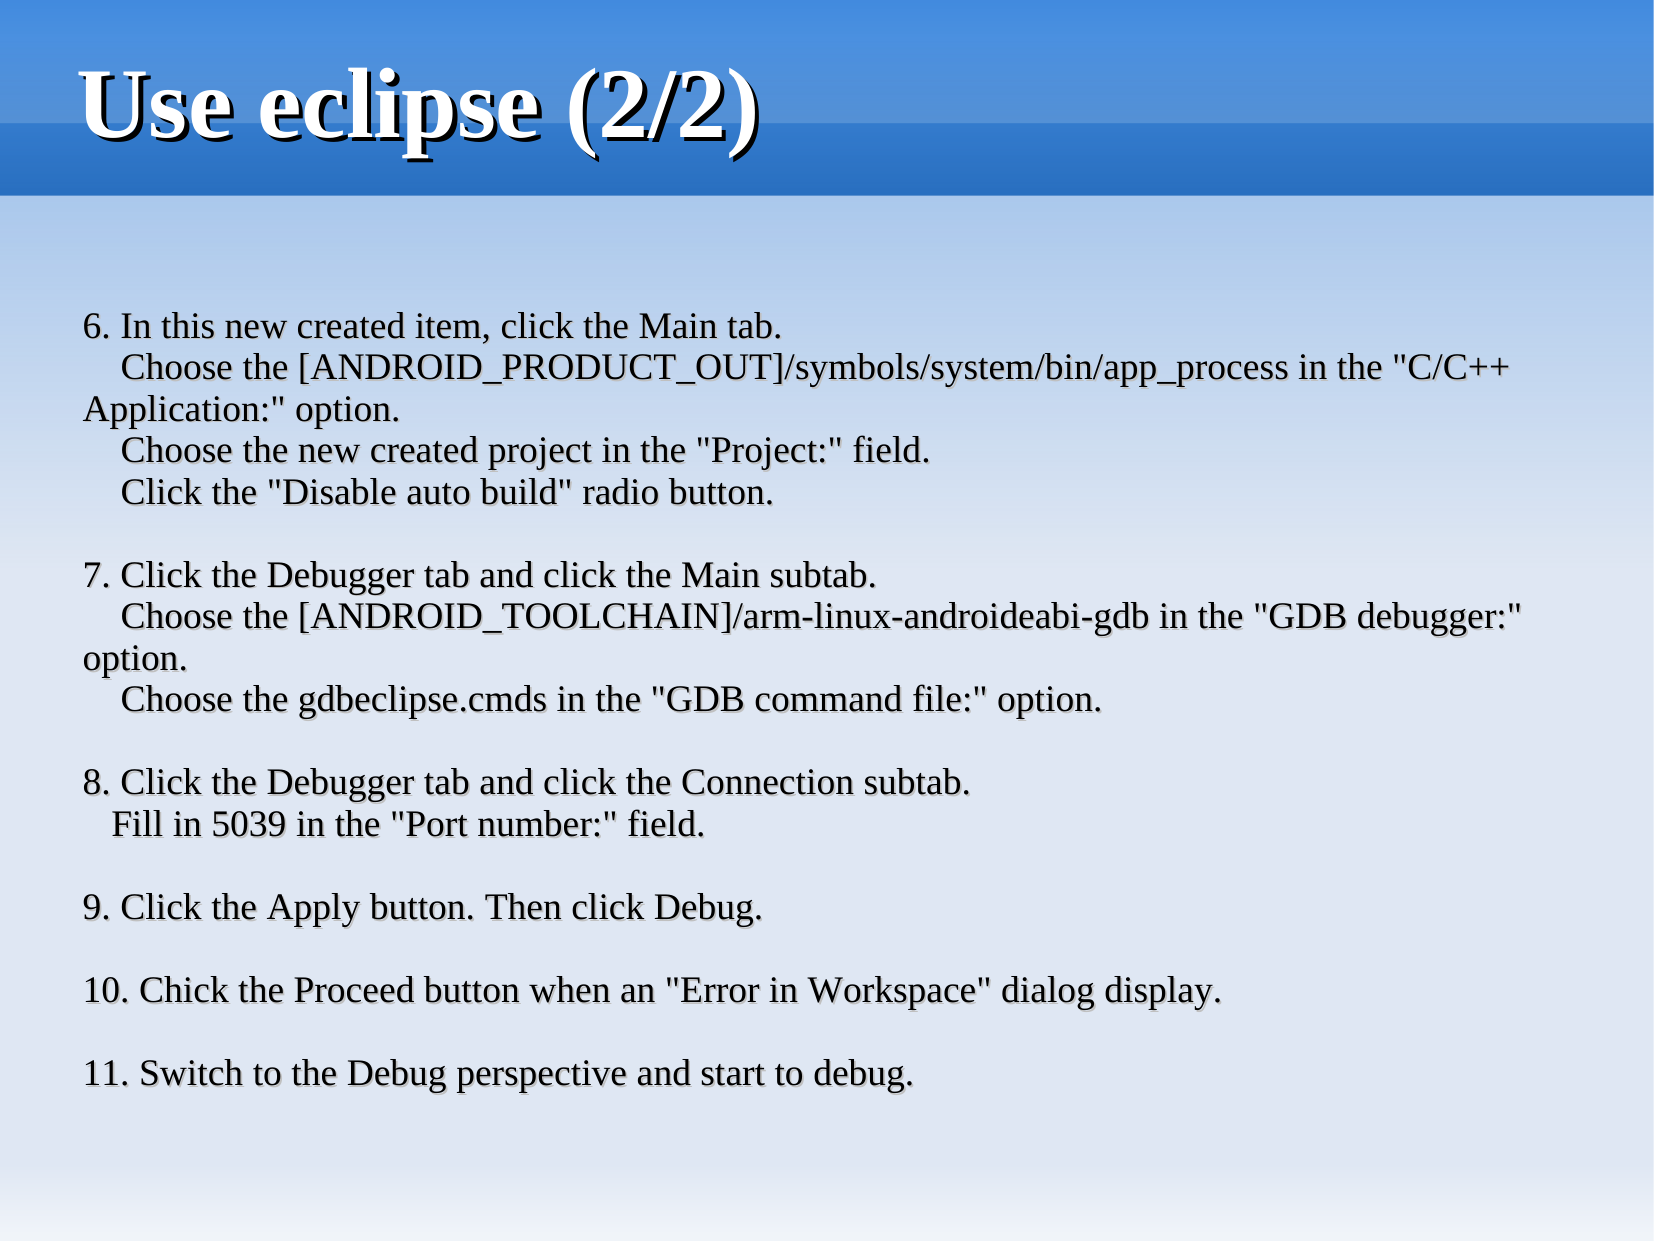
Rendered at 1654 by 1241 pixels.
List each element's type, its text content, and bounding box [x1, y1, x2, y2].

picture [0, 0, 1654, 1241]
subtitle 6. In this new created item, click the Main tab. Choose the [ANDROID_PRODUCT_OUT]/symbols/system/bin/app_process in the "C/C++ Application:" option. Choose the new created project in the "Project:" field. Click the "Disable auto build" radio button. 7. Click the Debugger tab and click the Main subtab. Choose the [ANDROID_TOOLCHAIN]/arm-linux-androideabi-gdb in the "GDB debugger:" option. Choose the gdbeclipse.cmds in the "GDB command file:" option. 8. Click the Debugger tab and click the Connection subtab. Fill in 5039 in the "Port number:" field. 9. Click the Apply button. Then click Debug. 10. Chick the Proceed button when an "Error in Workspace" dialog display. 11. Switch to the Debug perspective and start to debug. [82, 289, 1571, 1109]
title Use eclipse (2/2) [76, 0, 1565, 208]
